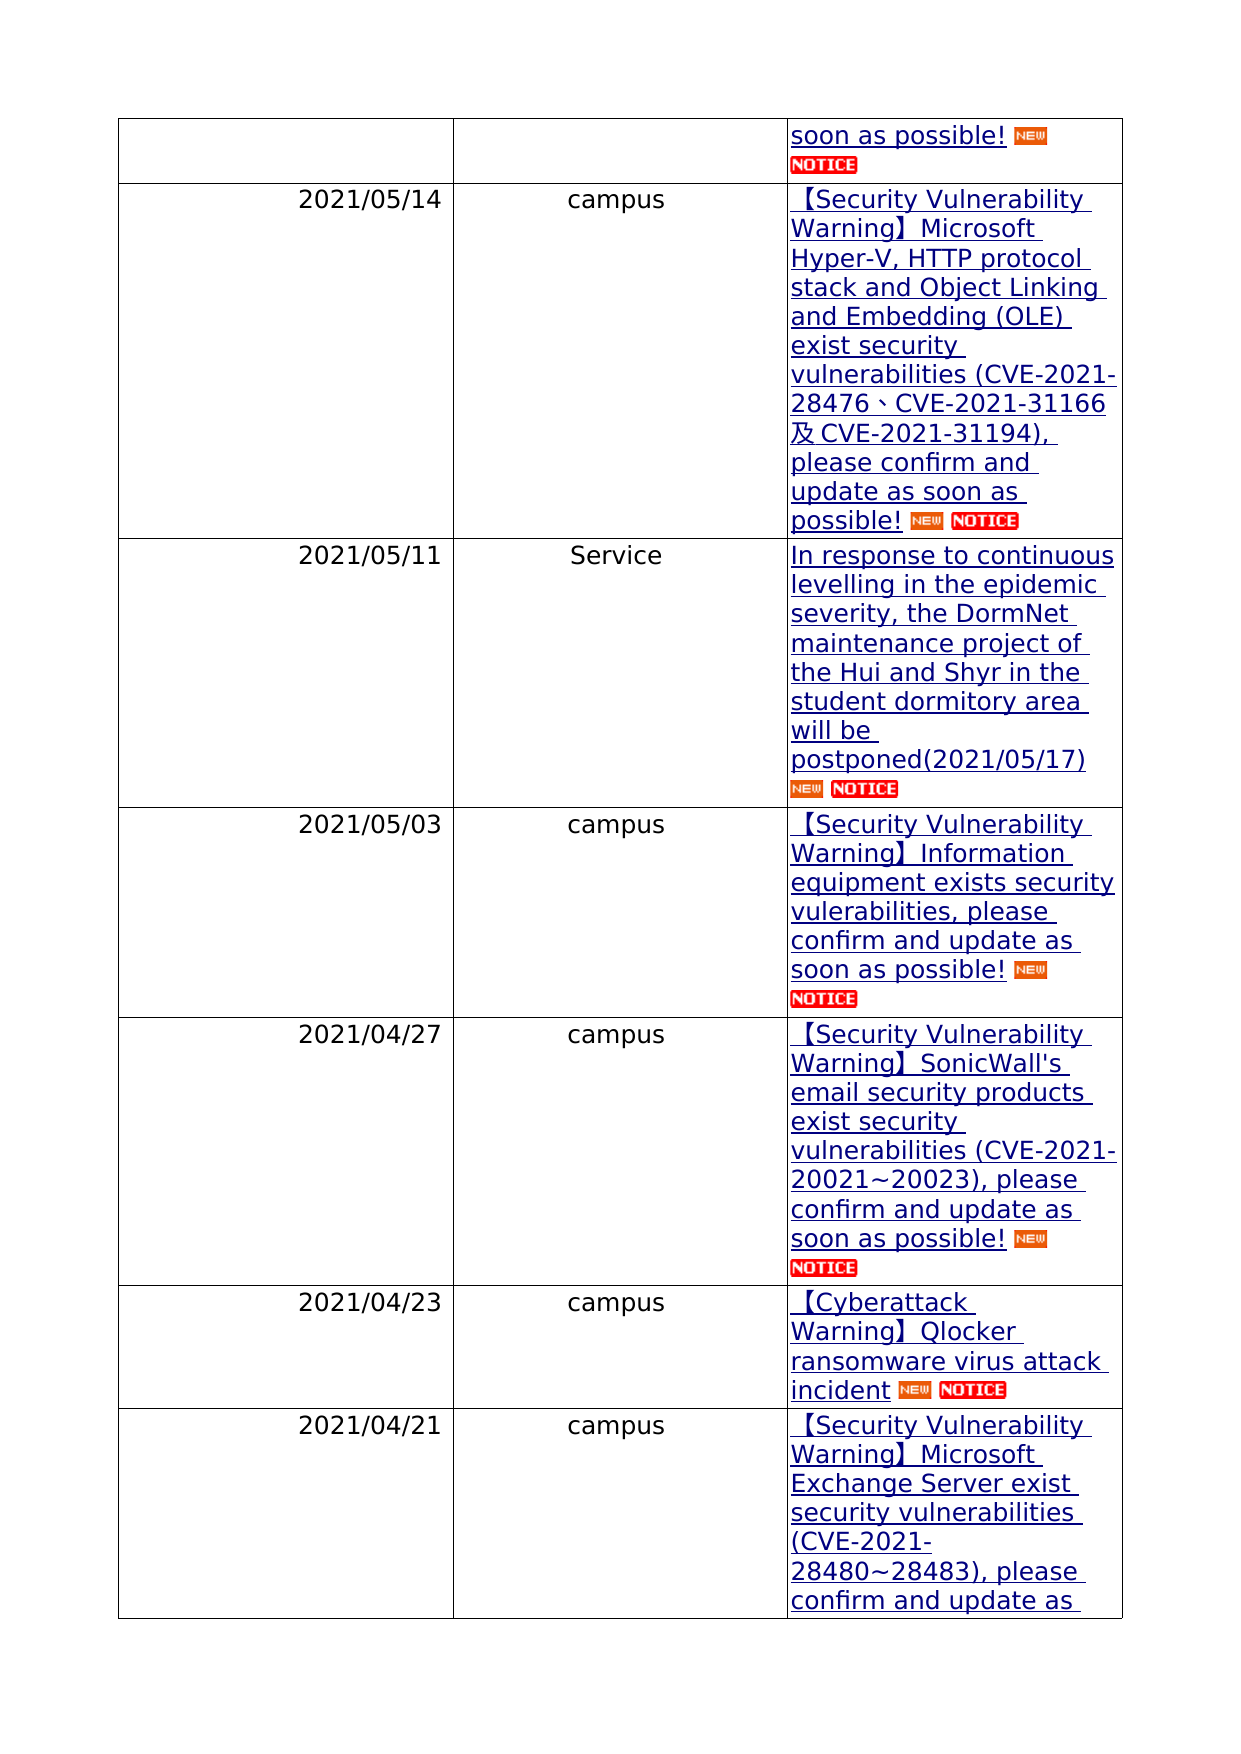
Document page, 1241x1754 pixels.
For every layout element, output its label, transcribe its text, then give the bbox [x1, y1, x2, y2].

picture [790, 780, 824, 798]
table_cell soon as possible! [788, 119, 1122, 182]
picture [790, 990, 858, 1008]
picture [1014, 1230, 1048, 1248]
picture [951, 512, 1019, 530]
picture [939, 1381, 1007, 1399]
table_cell campus [454, 1018, 787, 1285]
table_cell campus [454, 1409, 787, 1618]
picture [831, 780, 899, 798]
table_cell In response to continuous levelling in the epidemic severity, the DormNet maintenance project of the Hui and Shyr in the student dormitory area will be postponed(2021/05/17) [788, 539, 1122, 807]
table_cell [119, 119, 453, 182]
table_cell 2021/04/27 [119, 1018, 453, 1285]
table_cell 2021/05/11 [119, 539, 453, 807]
picture [1014, 127, 1048, 145]
table_cell [454, 119, 787, 182]
picture [790, 156, 858, 174]
picture [790, 1259, 858, 1277]
picture [1014, 961, 1048, 979]
table_cell 2021/05/03 [119, 808, 453, 1017]
table_cell 2021/05/14 [119, 184, 453, 538]
table_cell 【Security Vulnerability Warning】SonicWall's email security products exist security vulnerabilities (CVE-2021-20021~20023), please confirm and update as soon as possible! [788, 1018, 1122, 1285]
picture [898, 1381, 932, 1399]
table_cell campus [454, 184, 787, 538]
table_cell 【Security Vulnerability Warning】Microsoft Hyper-V, HTTP protocol stack and Object Linking and Embedding (OLE) exist security vulnerabilities (CVE-2021-28476、CVE-2021-31166及CVE-2021-31194), please confirm and update as soon as possible! [788, 184, 1122, 538]
table_cell 【Security Vulnerability Warning】Information equipment exists security vulerabilities, please confirm and update as soon as possible! [788, 808, 1122, 1017]
table_cell 【Security Vulnerability Warning】Microsoft Exchange Server exist security vulnerabilities (CVE-2021-28480~28483), please confirm and update as [788, 1409, 1122, 1618]
table_cell 【Cyberattack Warning】Qlocker ransomware virus attack incident [788, 1286, 1122, 1408]
picture [910, 512, 944, 530]
table_cell 2021/04/21 [119, 1409, 453, 1618]
table_cell campus [454, 808, 787, 1017]
table_cell campus [454, 1286, 787, 1408]
table_cell 2021/04/23 [119, 1286, 453, 1408]
table_cell Service [454, 539, 787, 807]
